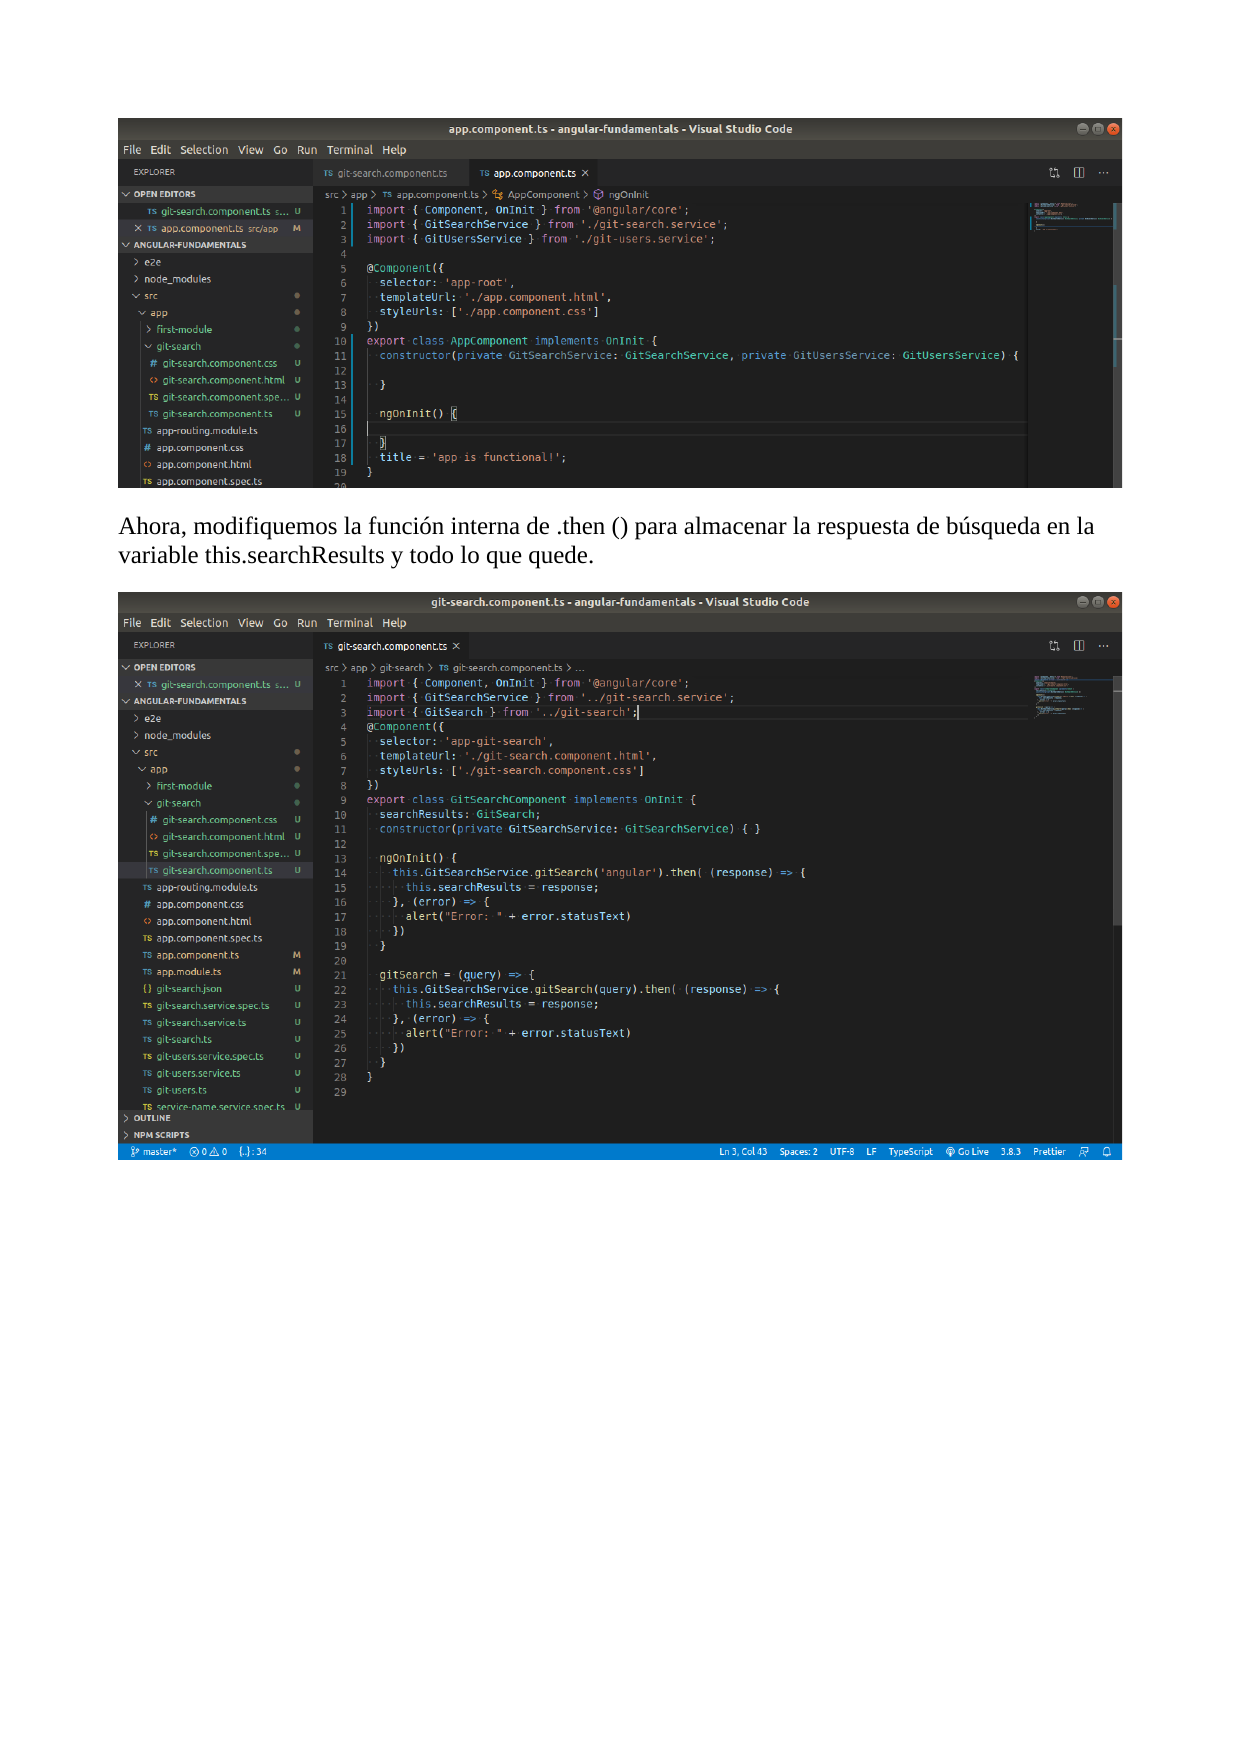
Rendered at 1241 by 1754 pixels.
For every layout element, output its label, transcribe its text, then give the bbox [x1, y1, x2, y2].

picture [118, 592, 1123, 1160]
picture [118, 118, 1123, 488]
text Ahora, modifiquemos la función interna de .then () para almacenar la respuesta de búsqueda en la variable this.searchResults y todo lo que quede. [118, 511, 1122, 568]
